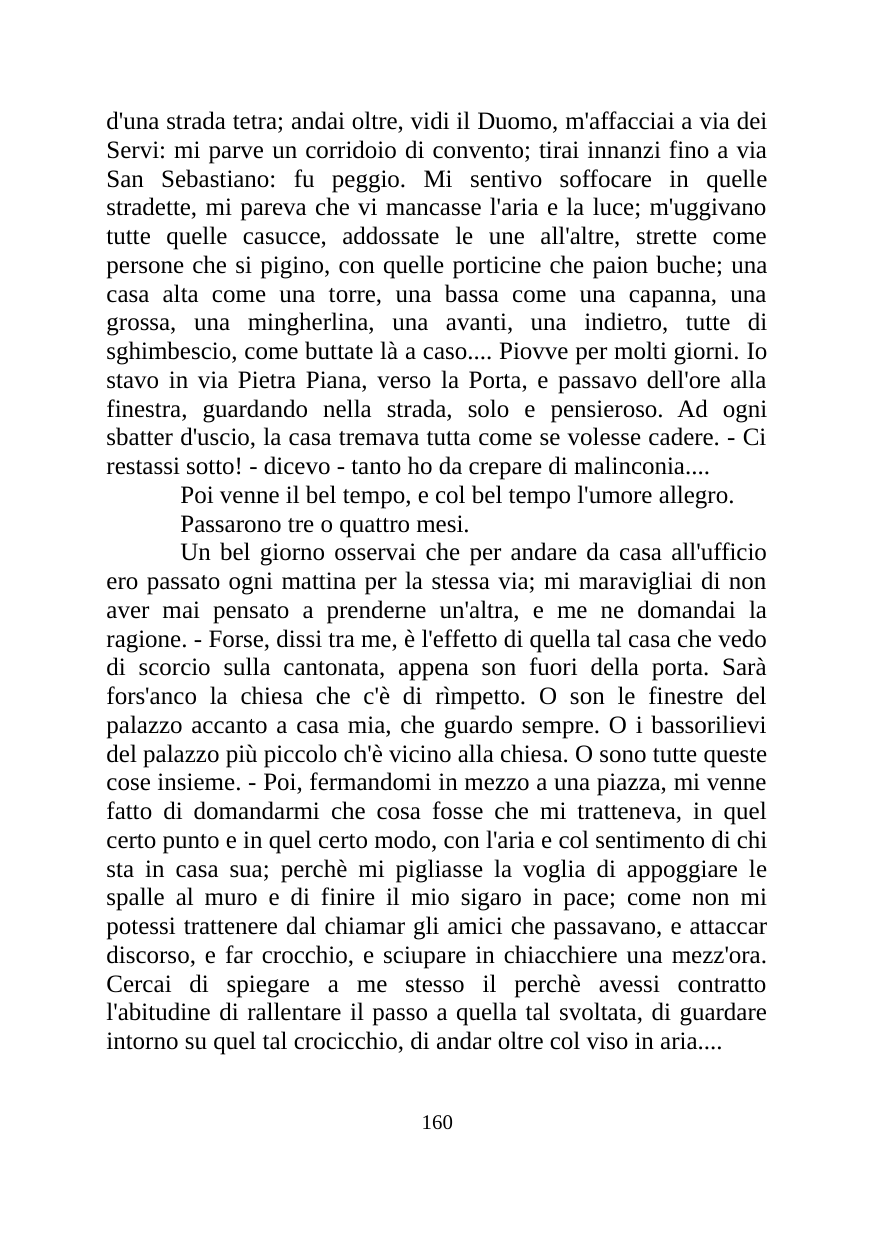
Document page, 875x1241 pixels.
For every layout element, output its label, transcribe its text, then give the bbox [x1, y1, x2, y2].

text Un bel giorno osservai che per andare da casa all'ufficio ero passato ogni mattina per la stessa via; mi maravigliai di non aver mai pensato a prenderne un'altra, e me ne domandai la ragione. - Forse, dissi tra me, è l'effetto di quella tal casa che vedo di scorcio sulla cantonata, appena son fuori della porta. Sarà fors'anco la chiesa che c'è di rìmpetto. O son le finestre del palazzo accanto a casa mia, che guardo sempre. O i bassorilievi del palazzo più piccolo ch'è vicino alla chiesa. O sono tutte queste cose insieme. - Poi, fermandomi in mezzo a una piazza, mi venne fatto di domandarmi che cosa fosse che mi tratteneva, in quel certo punto e in quel certo modo, con l'aria e col sentimento di chi sta in casa sua; perchè mi pigliasse la voglia di appoggiare le spalle al muro e di finire il mio sigaro in pace; come non mi potessi trattenere dal chiamar gli amici che passavano, e attaccar discorso, e far crocchio, e sciupare in chiacchiere una mezz'ora. Cercai di spiegare a me stesso il perchè avessi contratto l'abitudine di rallentare il passo a quella tal svoltata, di guardare intorno su quel tal crocicchio, di andar oltre col viso in aria.... [106, 537, 768, 1055]
text Passarono tre o quattro mesi. [106, 509, 768, 537]
text Poi venne il bel tempo, e col bel tempo l'umore allegro. [106, 480, 768, 509]
text d'una strada tetra; andai oltre, vidi il Duomo, m'affacciai a via dei Servi: mi parve un corridoio di convento; tirai innanzi fino a via San Sebastiano: fu peggio. Mi sentivo soffocare in quelle stradette, mi pareva che vi mancasse l'aria e la luce; m'uggivano tutte quelle casucce, addossate le une all'altre, strette come persone che si pigino, con quelle porticine che paion buche; una casa alta come una torre, una bassa come una capanna, una grossa, una mingherlina, una avanti, una indietro, tutte di sghimbescio, come buttate là a caso.... Piovve per molti giorni. Io stavo in via Pietra Piana, verso la Porta, e passavo dell'ore alla finestra, guardando nella strada, solo e pensieroso. Ad ogni sbatter d'uscio, la casa tremava tutta come se volesse cadere. - Ci restassi sotto! - dicevo - tanto ho da crepare di malinconia.... [106, 106, 768, 480]
